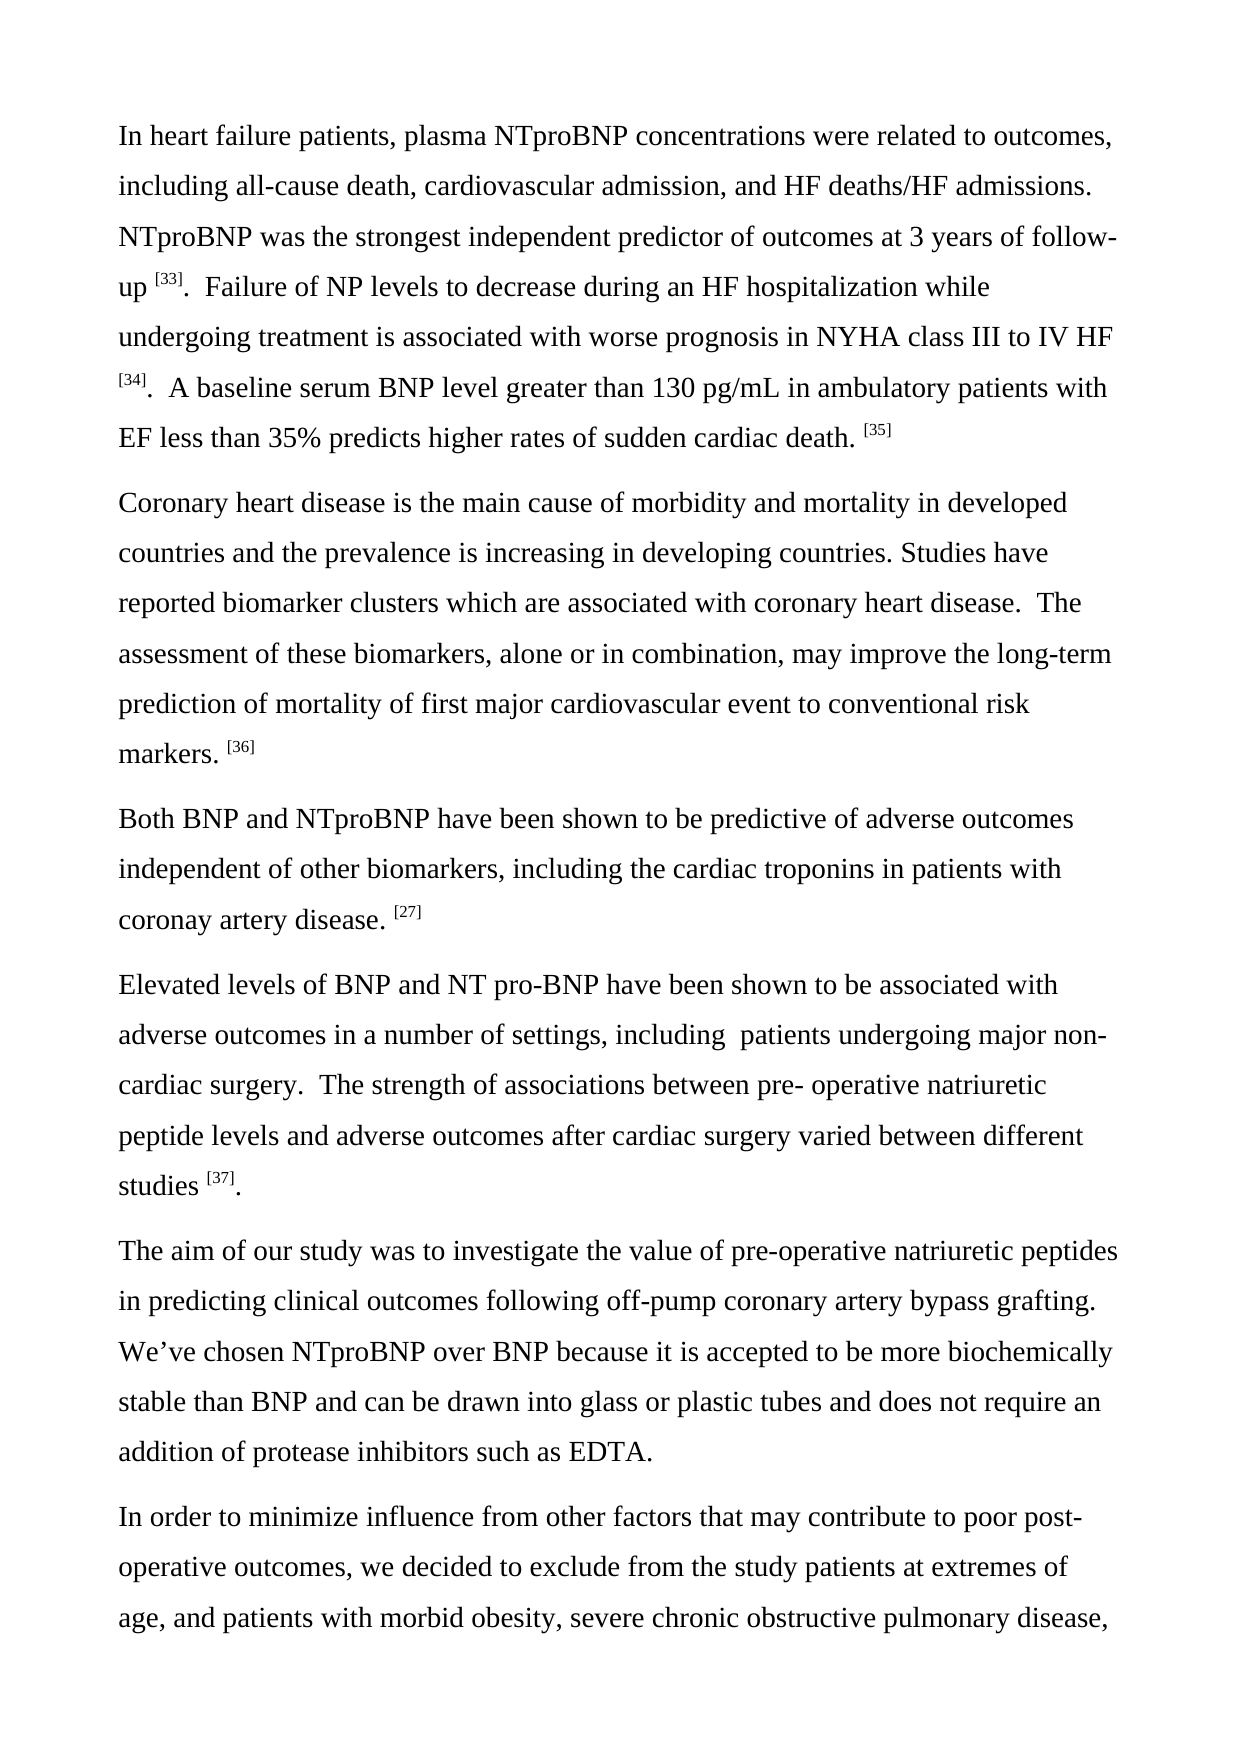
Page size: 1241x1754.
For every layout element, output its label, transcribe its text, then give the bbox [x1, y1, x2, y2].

text In order to minimize influence from other factors that may contribute to poor post-operative outcomes, we decided to exclude from the study patients at extremes of age, and patients with morbid obesity, severe chronic obstructive pulmonary disease, [118, 1499, 1122, 1633]
text Coronary heart disease is the main cause of morbidity and mortality in developed countries and the prevalence is increasing in developing countries. Studies have reported biomarker clusters which are associated with coronary heart disease. The assessment of these biomarkers, alone or in combination, may improve the long-term prediction of mortality of first major cardiovascular event to conventional risk markers. [36] [118, 485, 1122, 770]
text Elevated levels of BNP and NT pro-BNP have been shown to be associated with adverse outcomes in a number of settings, including patients undergoing major non-cardiac surgery. The strength of associations between pre- operative natriuretic peptide levels and adverse outcomes after cardiac surgery varied between different studies [37]. [118, 967, 1122, 1202]
text In heart failure patients, plasma NTproBNP concentrations were related to outcomes, including all-cause death, cardiovascular admission, and HF deaths/HF admissions. NTproBNP was the strongest independent predictor of outcomes at 3 years of follow-up [33]. Failure of NP levels to decrease during an HF hospitalization while undergoing treatment is associated with worse prognosis in NYHA class III to IV HF [34]. A baseline serum BNP level greater than 130 pg/mL in ambulatory patients with EF less than 35% predicts higher rates of sudden cardiac death. [35] [118, 118, 1122, 453]
text The aim of our study was to investigate the value of pre-operative natriuretic peptides in predicting clinical outcomes following off-pump coronary artery bypass grafting. We’ve chosen NTproBNP over BNP because it is accepted to be more biochemically stable than BNP and can be drawn into glass or plastic tubes and does not require an addition of protease inhibitors such as EDTA. [118, 1233, 1122, 1468]
text Both BNP and NTproBNP have been shown to be predictive of adverse outcomes independent of other biomarkers, including the cardiac troponins in patients with coronay artery disease. [27] [118, 801, 1122, 936]
